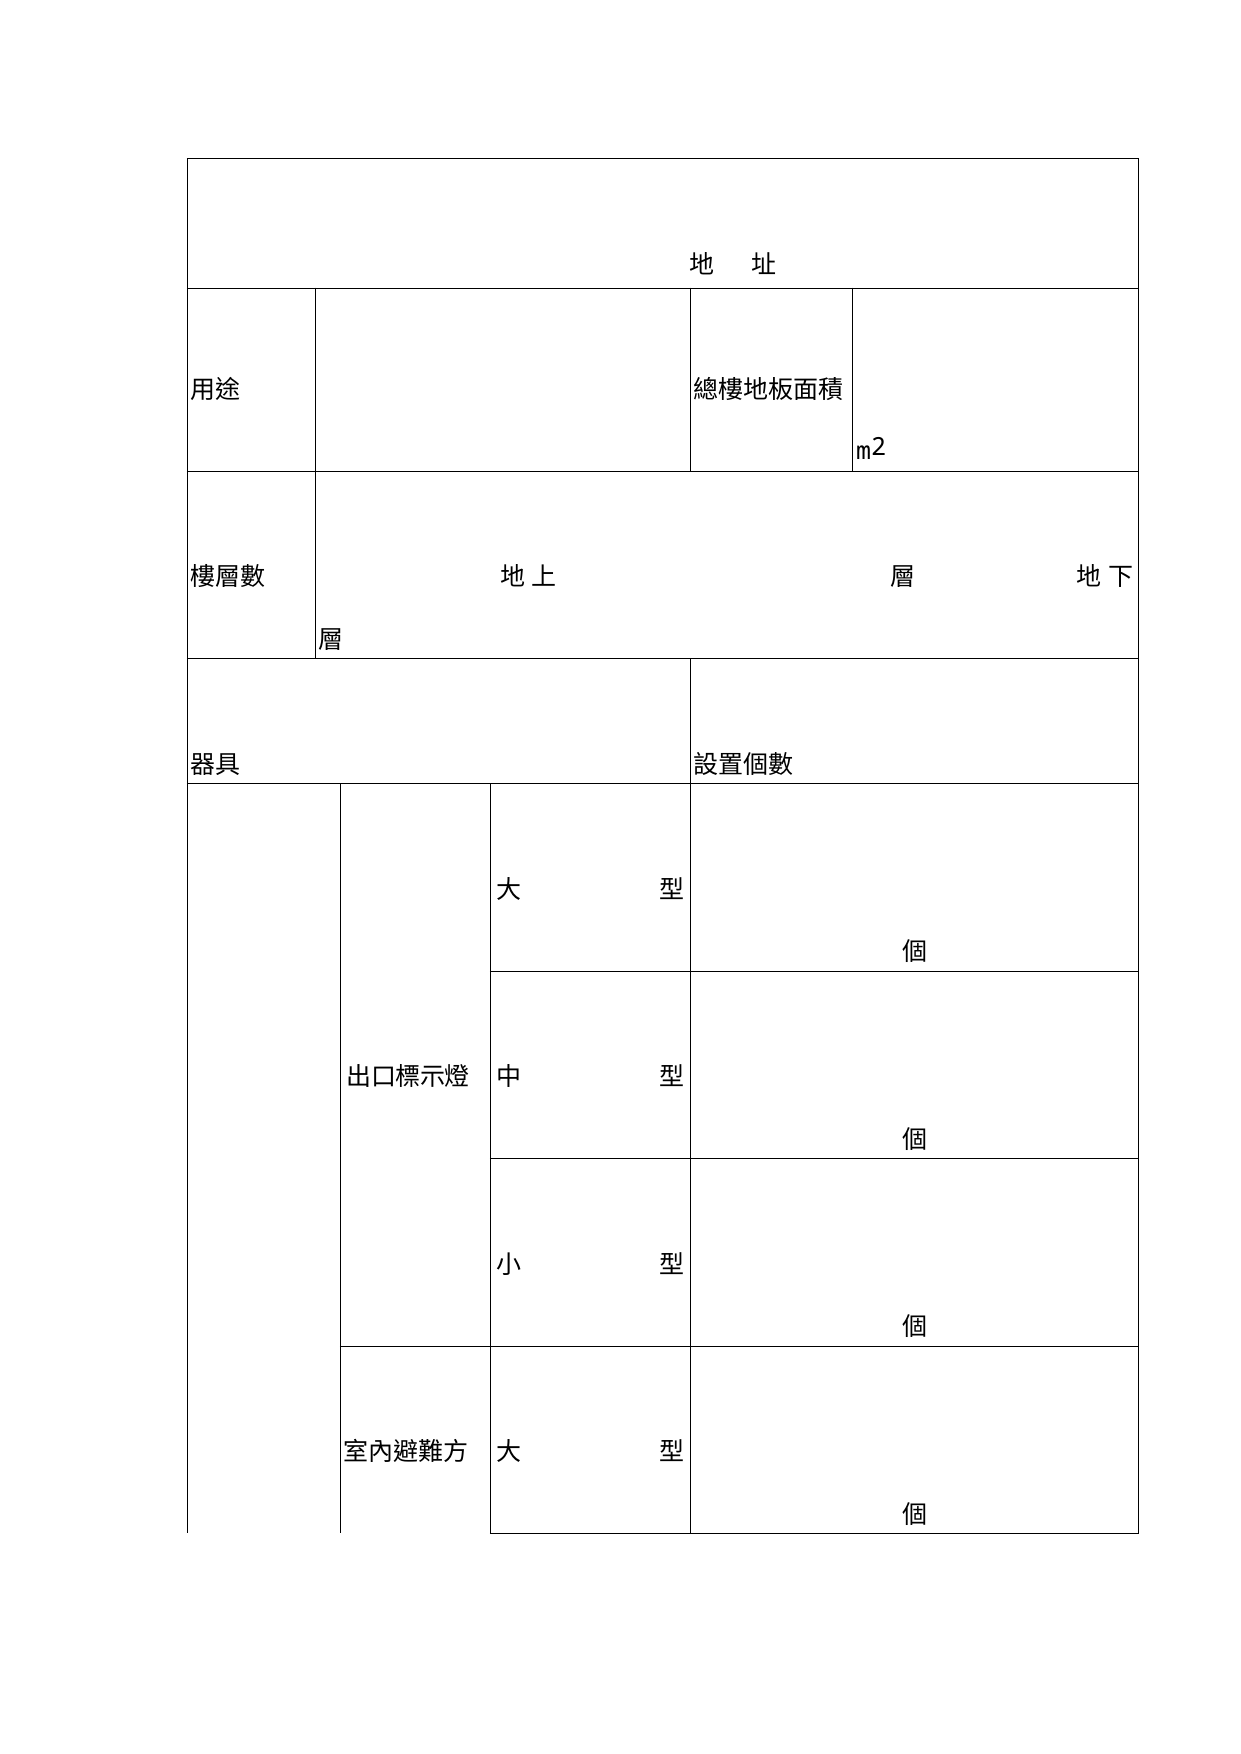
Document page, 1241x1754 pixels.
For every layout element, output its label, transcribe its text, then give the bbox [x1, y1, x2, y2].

table_cell [188, 971, 340, 1158]
table_cell 地 址 [640, 159, 1138, 287]
table_cell 小 型 [491, 1159, 690, 1346]
table_cell 大 型 [491, 1347, 690, 1533]
table_cell 地上 層 地下 層 [316, 472, 1138, 658]
table_cell m2 [853, 289, 1138, 471]
table_cell [188, 159, 640, 287]
table_cell [316, 289, 690, 471]
table_cell 大 型 [491, 784, 690, 971]
table_cell 個 [691, 972, 1138, 1158]
table_cell [188, 1158, 340, 1346]
table_cell 個 [691, 1347, 1138, 1533]
table_cell 中 型 [491, 972, 690, 1158]
table_cell [188, 784, 340, 971]
table_cell [188, 1346, 340, 1533]
table_cell 用途 [188, 289, 315, 471]
table_cell [341, 1158, 490, 1346]
table_cell 個 [691, 1159, 1138, 1346]
table_cell 出口標示燈 [341, 971, 490, 1158]
table_cell 樓層數 [188, 472, 315, 658]
table_cell [341, 784, 490, 971]
table_cell 室內避難方 [341, 1347, 490, 1533]
table_cell 總樓地板面積 [691, 289, 852, 471]
table_cell 個 [691, 784, 1138, 971]
table_cell 設置個數 [691, 659, 1138, 783]
table_cell 器具 [188, 659, 690, 783]
